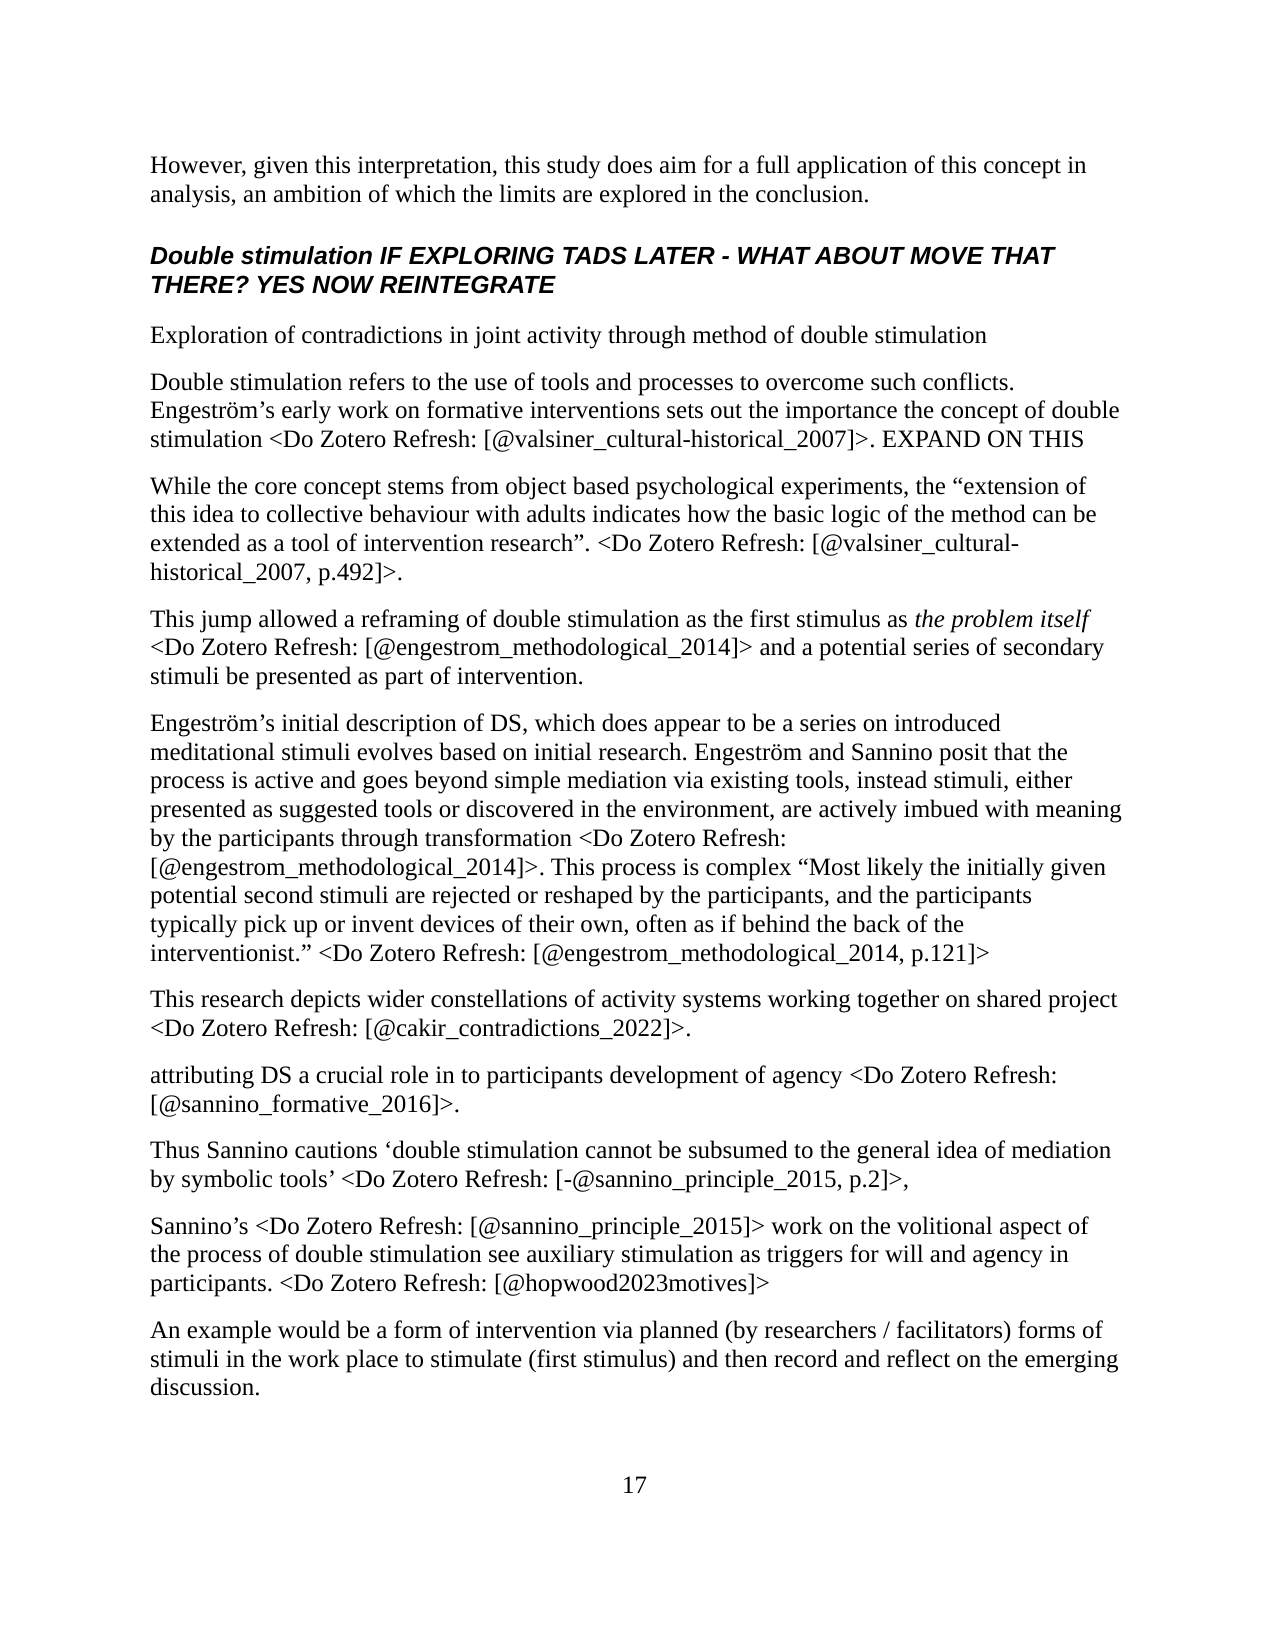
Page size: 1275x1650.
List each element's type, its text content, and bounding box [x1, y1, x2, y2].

text While the core concept stems from object based psychological experiments, the “extension of this idea to collective behaviour with adults indicates how the basic logic of the method can be extended as a tool of intervention research”. <Do Zotero Refresh: [@valsiner_cultural-historical_2007, p.492]>. [150, 471, 1125, 586]
text attributing DS a crucial role in to participants development of agency <Do Zotero Refresh: [@sannino_formative_2016]>. [150, 1060, 1125, 1117]
subtitle Double stimulation IF EXPLORING TADS LATER - WHAT ABOUT MOVE THAT THERE? YES NOW REINTEGRATE [150, 241, 1125, 298]
text This research depicts wider constellations of activity systems working together on shared project <Do Zotero Refresh: [@cakir_contradictions_2022]>. [150, 984, 1125, 1042]
text However, given this interpretation, this study does aim for a full application of this concept in analysis, an ambition of which the limits are explored in the conclusion. [150, 150, 1125, 207]
text Thus Sannino cautions ‘double stimulation cannot be subsumed to the general idea of mediation by symbolic tools’ <Do Zotero Refresh: [-@sannino_principle_2015, p.2]>, [150, 1135, 1125, 1193]
text An example would be a form of intervention via planned (by researchers / facilitators) forms of stimuli in the work place to stimulate (first stimulus) and then record and reflect on the emerging discussion. [150, 1315, 1125, 1401]
text Sannino’s <Do Zotero Refresh: [@sannino_principle_2015]> work on the volitional aspect of the process of double stimulation see auxiliary stimulation as triggers for will and agency in participants. <Do Zotero Refresh: [@hopwood2023motives]> [150, 1211, 1125, 1297]
text Double stimulation refers to the use of tools and processes to overcome such conflicts. Engeström’s early work on formative interventions sets out the importance the concept of double stimulation <Do Zotero Refresh: [@valsiner_cultural-historical_2007]>. EXPAND ON THIS [150, 367, 1125, 453]
text Exploration of contradictions in joint activity through method of double stimulation [150, 320, 1125, 349]
text Engeström’s initial description of DS, which does appear to be a series on introduced meditational stimuli evolves based on initial research. Engeström and Sannino posit that the process is active and goes beyond simple mediation via existing tools, instead stimuli, either presented as suggested tools or discovered in the environment, are actively imbued with meaning by the participants through transformation <Do Zotero Refresh: [@engestrom_methodological_2014]>. This process is complex “Most likely the initially given potential second stimuli are rejected or reshaped by the participants, and the participants typically pick up or invent devices of their own, often as if behind the back of the interventionist.” <Do Zotero Refresh: [@engestrom_methodological_2014, p.121]> [150, 708, 1125, 967]
text This jump allowed a reframing of double stimulation as the first stimulus as the problem itself <Do Zotero Refresh: [@engestrom_methodological_2014]> and a potential series of secondary stimuli be presented as part of intervention. [150, 604, 1125, 690]
